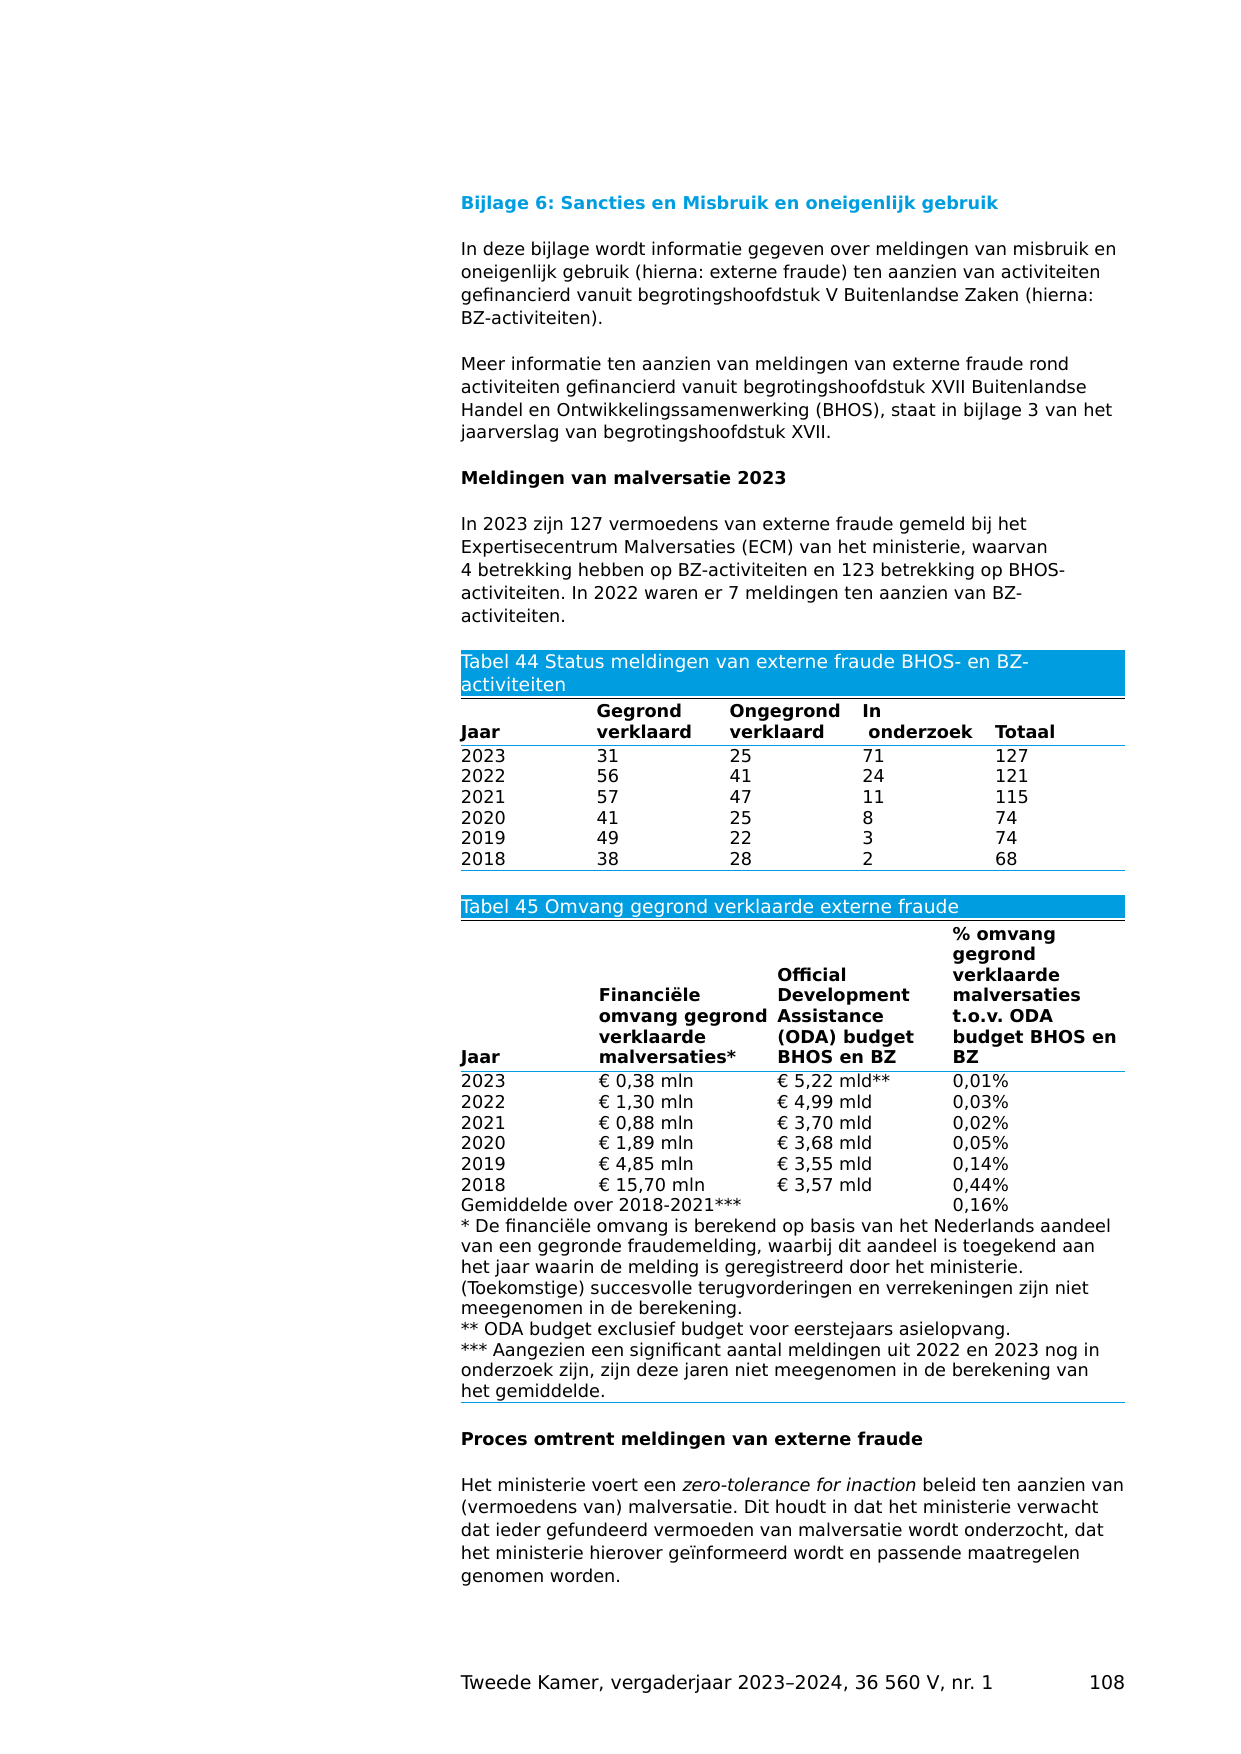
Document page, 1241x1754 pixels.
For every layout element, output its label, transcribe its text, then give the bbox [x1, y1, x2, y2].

table_cell € 3,55 mld [774, 1154, 949, 1174]
table_cell 11 [859, 787, 992, 808]
table_cell 0,02% [950, 1113, 1125, 1133]
table_cell 31 [594, 746, 726, 766]
table_cell € 0,38 mln [596, 1072, 774, 1092]
table_cell Totaal [992, 699, 1125, 745]
table_cell € 3,57 mld [774, 1175, 949, 1195]
table_cell 74 [992, 828, 1125, 849]
table_cell 3 [859, 828, 992, 849]
table_cell ** ODA budget exclusief budget voor eerstejaars asielopvang. [461, 1319, 1125, 1339]
title Bijlage 6: Sancties en Misbruik en oneigenlijk gebruik [461, 191, 1125, 214]
table_cell € 4,85 mln [596, 1154, 774, 1174]
table_cell € 1,30 mln [596, 1092, 774, 1113]
table_cell 2018 [461, 1175, 596, 1195]
table_cell *** Aangezien een significant aantal meldingen uit 2022 en 2023 nog in onderzoek zijn, zijn deze jaren niet meegenomen in de berekening van het gemiddelde. [461, 1340, 1125, 1401]
table_cell 56 [594, 766, 726, 787]
table_cell % omvang gegrond verklaarde malversaties t.o.v. ODA budget BHOS en BZ [950, 921, 1125, 1071]
table_cell 68 [992, 849, 1125, 869]
text Meer informatie ten aanzien van meldingen van externe fraude rond activiteiten gefinancierd vanuit begrotingshoofdstuk XVII Buitenlandse Handel en Ontwikkelingssamenwerking (BHOS), staat in bijlage 3 van het jaarverslag van begrotingshoofdstuk XVII. [461, 352, 1125, 443]
table_cell 24 [859, 766, 992, 787]
table_cell 8 [859, 808, 992, 828]
table_cell 2019 [461, 828, 593, 849]
table_cell 41 [594, 808, 726, 828]
table_cell 47 [726, 787, 859, 808]
table_cell € 3,68 mld [774, 1133, 949, 1154]
table_cell 41 [726, 766, 859, 787]
table_cell 2020 [461, 808, 593, 828]
table_cell 57 [594, 787, 726, 808]
table_cell € 1,89 mln [596, 1133, 774, 1154]
table_cell 0,44% [950, 1175, 1125, 1195]
table_cell 28 [726, 849, 859, 869]
table_cell In onderzoek [859, 699, 992, 745]
table_cell 2020 [461, 1133, 596, 1154]
table_cell 0,03% [950, 1092, 1125, 1113]
table_cell 127 [992, 746, 1125, 766]
table_cell 2021 [461, 787, 593, 808]
table_cell 2018 [461, 849, 593, 869]
table_cell 0,01% [950, 1072, 1125, 1092]
text Het ministerie voert een zero-tolerance for inaction beleid ten aanzien van (vermoedens van) malversatie. Dit houdt in dat het ministerie verwacht dat ieder gefundeerd vermoeden van malversatie wordt onderzocht, dat het ministerie hierover geïnformeerd wordt en passende maatregelen genomen worden. [461, 1473, 1125, 1587]
table_cell 49 [594, 828, 726, 849]
text Meldingen van malversatie 2023 [461, 466, 1125, 489]
table_cell Official Development Assistance (ODA) budget BHOS en BZ [774, 921, 949, 1071]
table_cell 121 [992, 766, 1125, 787]
table_cell 2 [859, 849, 992, 869]
table_cell 2022 [461, 1092, 596, 1113]
table_cell 2022 [461, 766, 593, 787]
table_cell Financiële omvang gegrond verklaarde malversaties* [596, 921, 774, 1071]
text In deze bijlage wordt informatie gegeven over meldingen van misbruik en oneigenlijk gebruik (hierna: externe fraude) ten aanzien van activiteiten gefinancierd vanuit begrotingshoofdstuk V Buitenlandse Zaken (hierna: BZ-activiteiten). [461, 237, 1125, 329]
table_cell 0,16% [950, 1195, 1125, 1216]
table_cell 2023 [461, 746, 593, 766]
table_cell Gegrond verklaard [594, 699, 726, 745]
table_cell 74 [992, 808, 1125, 828]
table_cell € 4,99 mld [774, 1092, 949, 1113]
text In 2023 zijn 127 vermoedens van externe fraude gemeld bij het Expertisecentrum Malversaties (ECM) van het ministerie, waarvan 4 betrekking hebben op BZ-activiteiten en 123 betrekking op BHOS-activiteiten. In 2022 waren er 7 meldingen ten aanzien van BZ-activiteiten. [461, 512, 1125, 627]
table_cell Jaar [461, 699, 593, 745]
table_cell Gemiddelde over 2018-2021*** [461, 1195, 949, 1216]
table_cell 25 [726, 808, 859, 828]
table_cell Ongegrond verklaard [726, 699, 859, 745]
table_cell 0,05% [950, 1133, 1125, 1154]
table_cell 0,14% [950, 1154, 1125, 1174]
table_cell 2023 [461, 1072, 596, 1092]
table_cell € 15,70 mln [596, 1175, 774, 1195]
table_cell 115 [992, 787, 1125, 808]
table_cell 38 [594, 849, 726, 869]
table_cell € 3,70 mld [774, 1113, 949, 1133]
table_cell 71 [859, 746, 992, 766]
table_cell 22 [726, 828, 859, 849]
table_cell € 0,88 mln [596, 1113, 774, 1133]
table_cell 25 [726, 746, 859, 766]
table_cell Jaar [461, 921, 596, 1071]
table_cell 2021 [461, 1113, 596, 1133]
table_cell * De financiële omvang is berekend op basis van het Nederlands aandeel van een gegronde fraudemelding, waarbij dit aandeel is toegekend aan het jaar waarin de melding is geregistreerd door het ministerie. (Toekomstige) succesvolle terugvorderingen en verrekeningen zijn niet meegenomen in de berekening. [461, 1216, 1125, 1319]
table_cell € 5,22 mld** [774, 1072, 949, 1092]
text Proces omtrent meldingen van externe fraude [461, 1427, 1125, 1450]
table_cell 2019 [461, 1154, 596, 1174]
